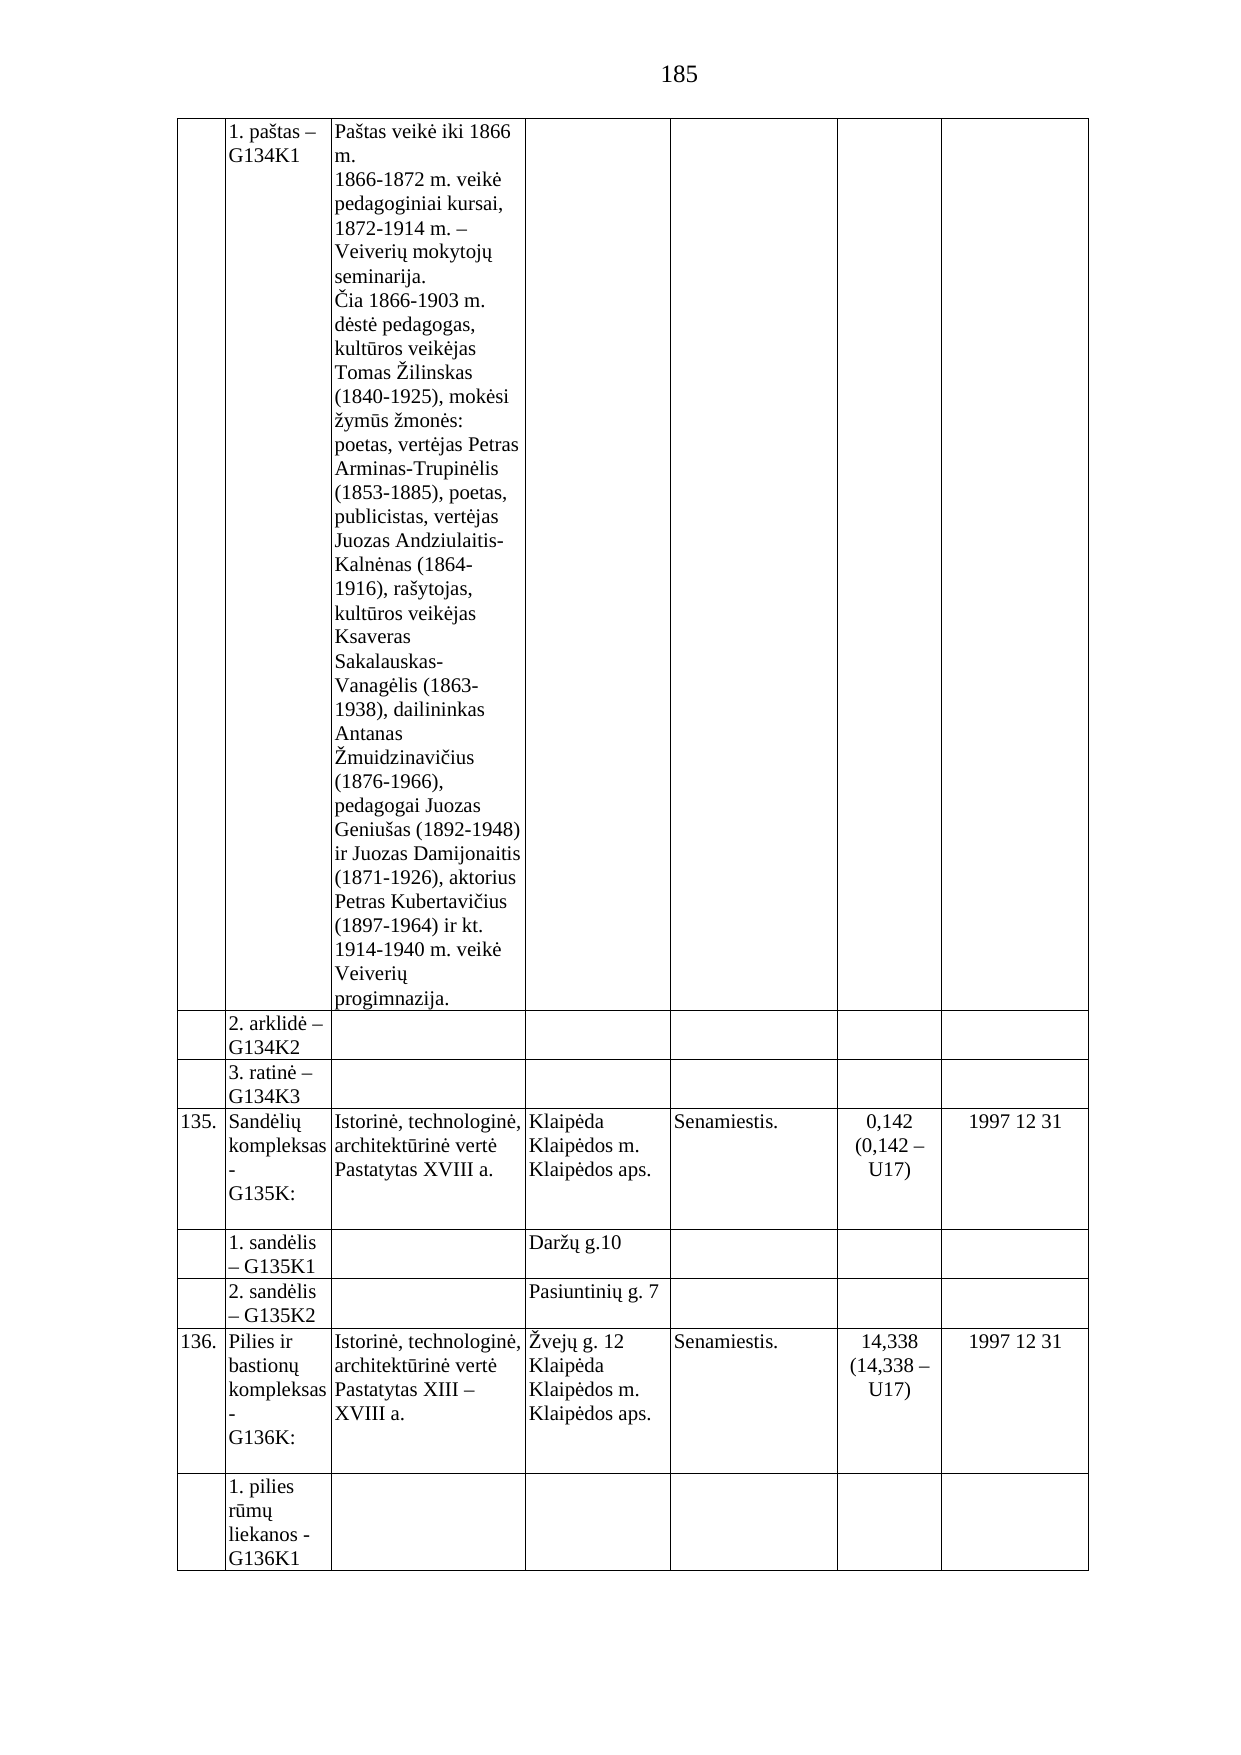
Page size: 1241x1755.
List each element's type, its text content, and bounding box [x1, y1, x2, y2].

table_cell [838, 1230, 941, 1278]
table_cell Žvejų g. 12 Klaipėda Klaipėdos m. Klaipėdos aps. [526, 1329, 670, 1473]
table_cell Paštas veikė iki 1866 m. 1866-1872 m. veikė pedagoginiai kursai, 1872-1914 m. – Veiverių mokytojų seminarija. Čia 1866-1903 m. dėstė pedagogas, kultūros veikėjas Tomas Žilinskas (1840-1925), mokėsi žymūs žmonės: poetas, vertėjas Petras Arminas-Trupinėlis (1853-1885), poetas, publicistas, vertėjas Juozas Andziulaitis-Kalnėnas (1864-1916), rašytojas, kultūros veikėjas Ksaveras Sakalauskas-Vanagėlis (1863-1938), dailininkas Antanas Žmuidzinavičius (1876-1966), pedagogai Juozas Geniušas (1892-1948) ir Juozas Damijonaitis (1871-1926), aktorius Petras Kubertavičius (1897-1964) ir kt. 1914-1940 m. veikė Veiverių progimnazija. [332, 119, 525, 1009]
table_cell Istorinė, technologinė, architektūrinė vertė Pastatytas XVIII a. [332, 1109, 525, 1229]
table_cell [178, 1279, 225, 1327]
table_cell [1089, 1229, 1135, 1278]
table_cell [942, 1230, 1088, 1278]
table_cell [1089, 1059, 1135, 1108]
table_cell 1997 12 31 [942, 1329, 1088, 1473]
table_cell 1. pilies rūmų liekanos - G136K1 [226, 1474, 331, 1570]
table_cell [178, 1060, 225, 1108]
table_cell [332, 1279, 525, 1327]
table_cell Sandėlių kompleksas - G135K: [226, 1109, 331, 1229]
table_cell [178, 1011, 225, 1059]
table_cell [838, 119, 941, 1009]
table_cell Senamiestis. [671, 1329, 837, 1473]
table_cell [1089, 1108, 1135, 1229]
table_cell [1089, 118, 1135, 1009]
table_cell [671, 1011, 837, 1059]
table_cell Pasiuntinių g. 7 [526, 1279, 670, 1327]
table_cell [1135, 1328, 1181, 1473]
table_cell [178, 119, 225, 1009]
table_cell Senamiestis. [671, 1109, 837, 1229]
table_cell 135. [178, 1109, 225, 1229]
table_cell [332, 1474, 525, 1570]
table_cell [671, 1230, 837, 1278]
table_cell [671, 1279, 837, 1327]
table_cell 3. ratinė – G134K3 [226, 1060, 331, 1108]
table_cell [526, 1474, 670, 1570]
table_cell [942, 1474, 1088, 1570]
table_cell [332, 1230, 525, 1278]
table_cell 136. [178, 1329, 225, 1473]
table_cell [671, 119, 837, 1009]
table_cell 1997 12 31 [942, 1109, 1088, 1229]
table_cell 1. sandėlis – G135K1 [226, 1230, 331, 1278]
table_cell Klaipėda Klaipėdos m. Klaipėdos aps. [526, 1109, 670, 1229]
table_cell [1135, 1108, 1181, 1229]
table_cell [178, 1230, 225, 1278]
table_cell [526, 1011, 670, 1059]
table_cell [1089, 1473, 1135, 1570]
table_cell [1135, 1278, 1181, 1327]
table_cell [838, 1474, 941, 1570]
table_cell [942, 1011, 1088, 1059]
table_cell [526, 119, 670, 1009]
table_cell [942, 1060, 1088, 1108]
table_cell [671, 1060, 837, 1108]
table_cell 14,338 (14,338 – U17) [838, 1329, 941, 1473]
table_cell [332, 1011, 525, 1059]
table_cell 2. arklidė – G134K2 [226, 1011, 331, 1059]
table_cell [1135, 1010, 1181, 1059]
table_cell 1. paštas – G134K1 [226, 119, 331, 1009]
table_cell 0,142 (0,142 – U17) [838, 1109, 941, 1229]
table_cell [838, 1060, 941, 1108]
table_cell [332, 1060, 525, 1108]
table_cell [1089, 1010, 1135, 1059]
table_cell 2. sandėlis – G135K2 [226, 1279, 331, 1327]
table_cell [671, 1474, 837, 1570]
table_cell [1089, 1328, 1135, 1473]
table_cell [178, 1474, 225, 1570]
table_cell [1135, 1473, 1181, 1570]
table_cell Pilies ir bastionų kompleksas - G136K: [226, 1329, 331, 1473]
table_cell [942, 119, 1088, 1009]
table_cell [1135, 1059, 1181, 1108]
table_cell [526, 1060, 670, 1108]
table_cell [838, 1011, 941, 1059]
table_cell Daržų g.10 [526, 1230, 670, 1278]
table_cell [942, 1279, 1088, 1327]
table_cell [838, 1279, 941, 1327]
table_cell Istorinė, technologinė, architektūrinė vertė Pastatytas XIII – XVIII a. [332, 1329, 525, 1473]
table_cell [1089, 1278, 1135, 1327]
table_cell [1135, 1229, 1181, 1278]
table_cell [1135, 118, 1181, 1009]
